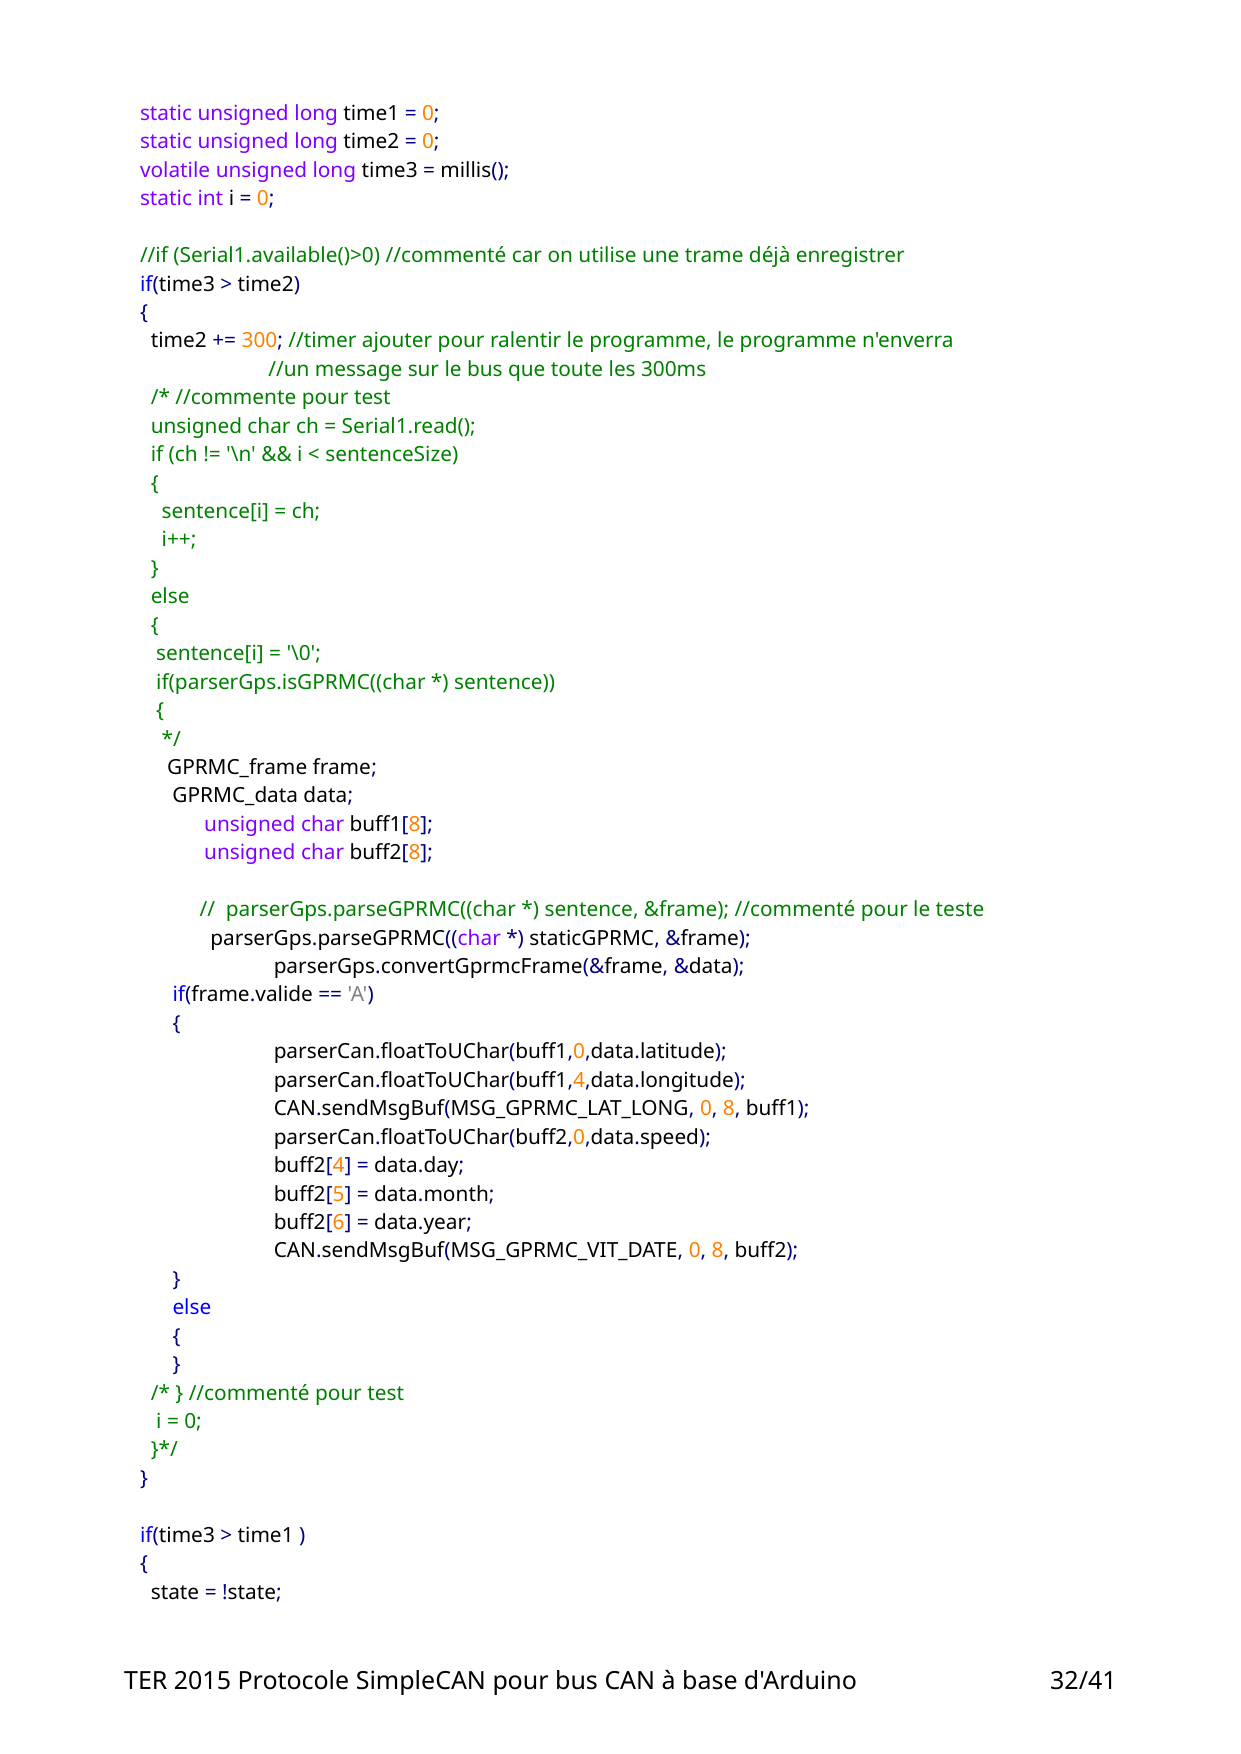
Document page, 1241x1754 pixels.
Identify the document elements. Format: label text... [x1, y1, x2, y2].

text /* //commente pour test [118, 382, 1122, 411]
text else [118, 1292, 1122, 1321]
text GPRMC_data data; [118, 781, 1122, 809]
text static int i = 0; [118, 183, 1122, 212]
text buff2[5] = data.month; [118, 1179, 1122, 1207]
text */ [118, 724, 1122, 752]
text // parserGps.parseGPRMC((char *) sentence, &frame); //commenté pour le teste [118, 894, 1122, 923]
text CAN.sendMsgBuf(MSG_GPRMC_LAT_LONG, 0, 8, buff1); [118, 1093, 1122, 1122]
text if(time3 > time2) [118, 269, 1122, 297]
text { [118, 468, 1122, 496]
text unsigned char buff1[8]; [118, 809, 1122, 837]
text if(parserGps.isGPRMC((char *) sentence)) [118, 667, 1122, 695]
text static unsigned long time2 = 0; [118, 126, 1122, 155]
text { [118, 1321, 1122, 1349]
text { [118, 1008, 1122, 1036]
text else [118, 581, 1122, 610]
text //if (Serial1.available()>0) //commenté car on utilise une trame déjà enregistrer [118, 240, 1122, 269]
text { [118, 297, 1122, 326]
text sentence[i] = '\0'; [118, 638, 1122, 667]
text }*/ [118, 1434, 1122, 1463]
text { [118, 1548, 1122, 1577]
text } [118, 1349, 1122, 1378]
text unsigned char buff2[8]; [118, 837, 1122, 866]
text /* } //commenté pour test [118, 1378, 1122, 1406]
text parserGps.parseGPRMC((char *) staticGPRMC, &frame); [118, 923, 1122, 951]
text parserGps.convertGprmcFrame(&frame, &data); [118, 951, 1122, 979]
text static unsigned long time1 = 0; [118, 98, 1122, 126]
text parserCan.floatToUChar(buff1,4,data.longitude); [118, 1065, 1122, 1093]
text volatile unsigned long time3 = millis(); [118, 155, 1122, 183]
text state = !state; [118, 1577, 1122, 1605]
text { [118, 610, 1122, 638]
text sentence[i] = ch; [118, 496, 1122, 524]
text CAN.sendMsgBuf(MSG_GPRMC_VIT_DATE, 0, 8, buff2); [118, 1236, 1122, 1264]
text unsigned char ch = Serial1.read(); [118, 411, 1122, 439]
text if(frame.valide == 'A') [118, 979, 1122, 1008]
text buff2[4] = data.day; [118, 1150, 1122, 1179]
text } [118, 1264, 1122, 1292]
text parserCan.floatToUChar(buff1,0,data.latitude); [118, 1036, 1122, 1065]
text GPRMC_frame frame; [118, 752, 1122, 781]
text if (ch != '\n' && i < sentenceSize) [118, 439, 1122, 468]
text } [118, 1463, 1122, 1491]
text i = 0; [118, 1406, 1122, 1434]
text } [118, 553, 1122, 581]
text parserCan.floatToUChar(buff2,0,data.speed); [118, 1122, 1122, 1150]
text { [118, 695, 1122, 724]
text time2 += 300; //timer ajouter pour ralentir le programme, le programme n'enverra [118, 326, 1122, 354]
text i++; [118, 524, 1122, 553]
text //un message sur le bus que toute les 300ms [118, 354, 1122, 382]
text buff2[6] = data.year; [118, 1207, 1122, 1236]
text if(time3 > time1 ) [118, 1520, 1122, 1548]
